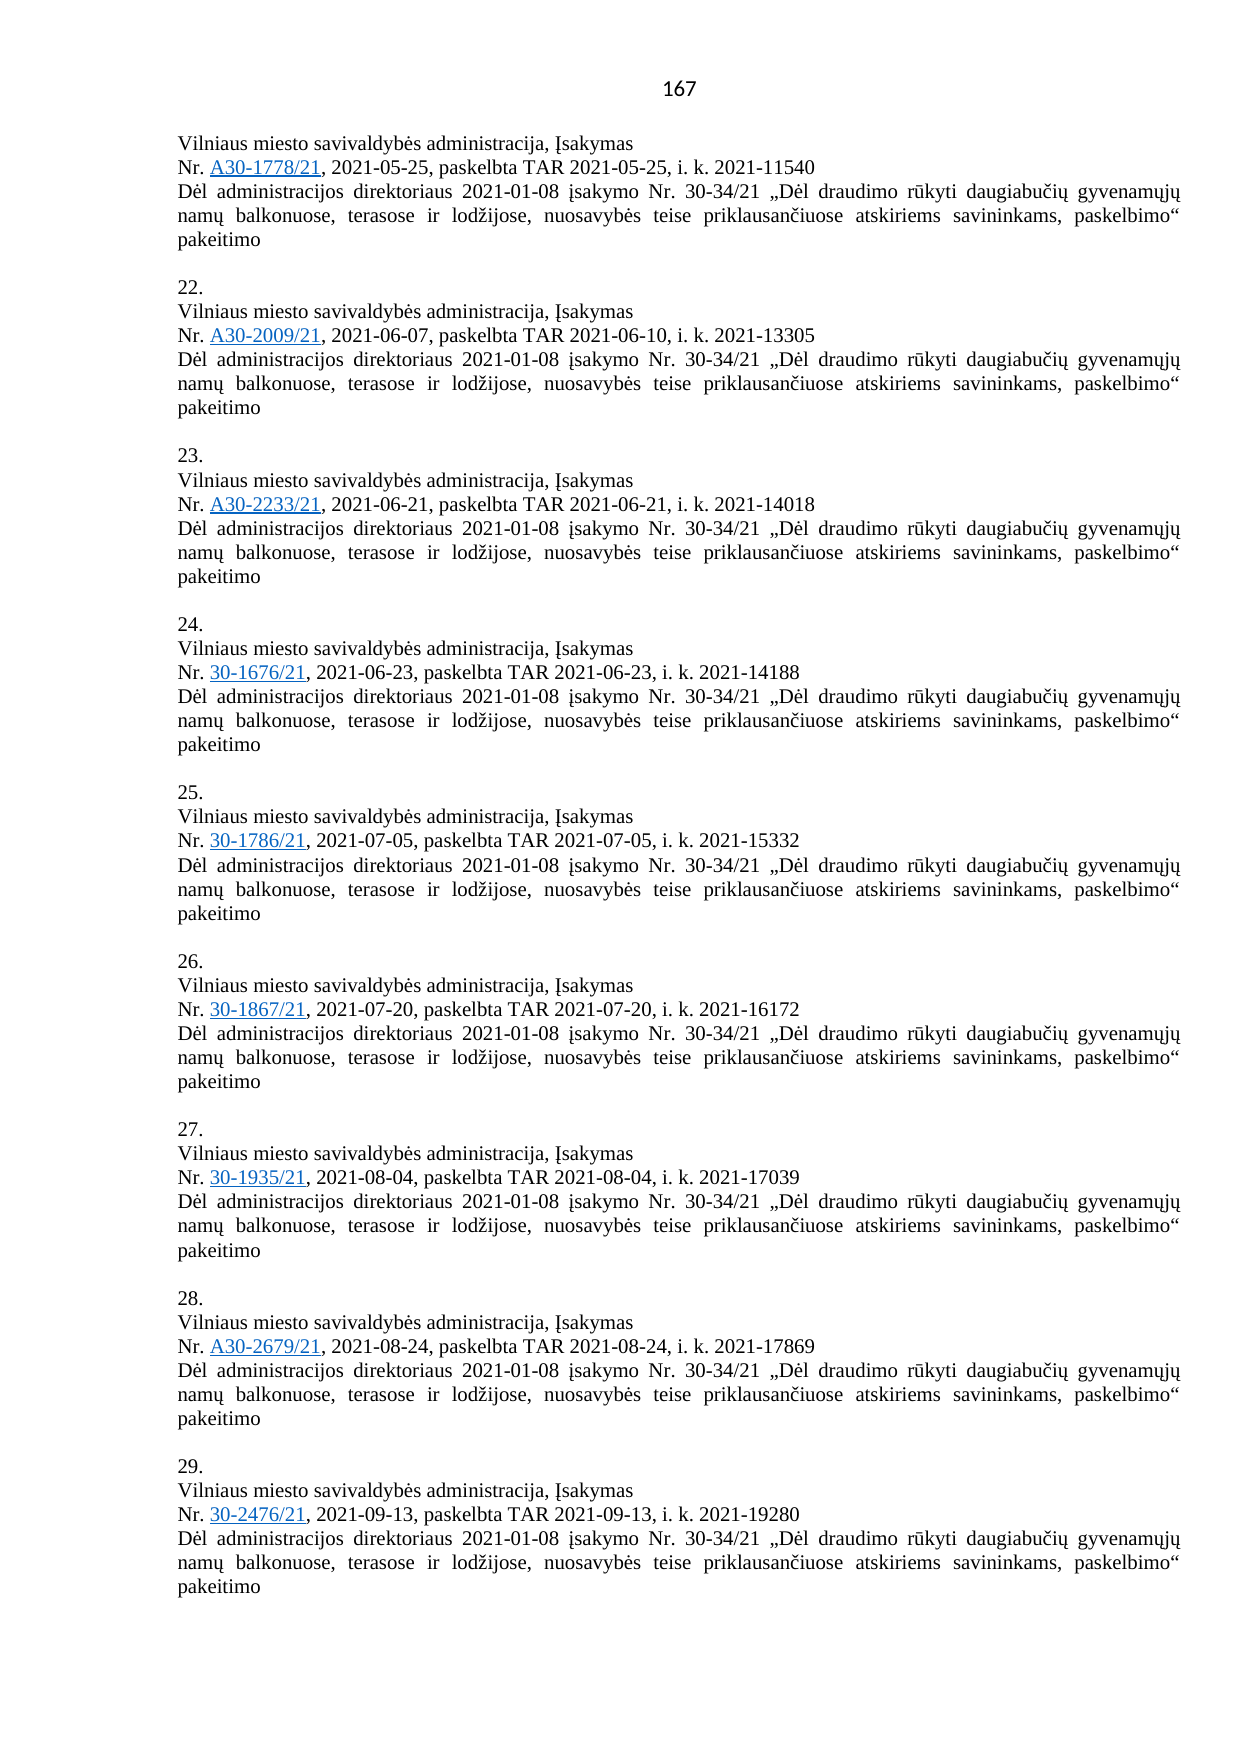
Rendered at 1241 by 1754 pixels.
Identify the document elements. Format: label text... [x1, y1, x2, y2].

text Nr. A30-1778/21, 2021-05-25, paskelbta TAR 2021-05-25, i. k. 2021-11540 [177, 155, 1181, 179]
text Dėl administracijos direktoriaus 2021-01-08 įsakymo Nr. 30-34/21 „Dėl draudimo rūkyti daugiabučių gyvenamųjų namų balkonuose, terasose ir lodžijose, nuosavybės teise priklausančiuose atskiriems savininkams, paskelbimo“ pakeitimo [177, 179, 1181, 251]
text 23. [177, 443, 1181, 467]
text Nr. 30-1676/21, 2021-06-23, paskelbta TAR 2021-06-23, i. k. 2021-14188 [177, 660, 1181, 684]
text Dėl administracijos direktoriaus 2021-01-08 įsakymo Nr. 30-34/21 „Dėl draudimo rūkyti daugiabučių gyvenamųjų namų balkonuose, terasose ir lodžijose, nuosavybės teise priklausančiuose atskiriems savininkams, paskelbimo“ pakeitimo [177, 1189, 1181, 1262]
text 22. [177, 275, 1181, 299]
text Dėl administracijos direktoriaus 2021-01-08 įsakymo Nr. 30-34/21 „Dėl draudimo rūkyti daugiabučių gyvenamųjų namų balkonuose, terasose ir lodžijose, nuosavybės teise priklausančiuose atskiriems savininkams, paskelbimo“ pakeitimo [177, 852, 1181, 925]
text Vilniaus miesto savivaldybės administracija, Įsakymas [177, 804, 1181, 828]
text Dėl administracijos direktoriaus 2021-01-08 įsakymo Nr. 30-34/21 „Dėl draudimo rūkyti daugiabučių gyvenamųjų namų balkonuose, terasose ir lodžijose, nuosavybės teise priklausančiuose atskiriems savininkams, paskelbimo“ pakeitimo [177, 347, 1181, 419]
text 28. [177, 1286, 1181, 1310]
text Nr. A30-2233/21, 2021-06-21, paskelbta TAR 2021-06-21, i. k. 2021-14018 [177, 492, 1181, 516]
text Dėl administracijos direktoriaus 2021-01-08 įsakymo Nr. 30-34/21 „Dėl draudimo rūkyti daugiabučių gyvenamųjų namų balkonuose, terasose ir lodžijose, nuosavybės teise priklausančiuose atskiriems savininkams, paskelbimo“ pakeitimo [177, 684, 1181, 756]
text Nr. 30-2476/21, 2021-09-13, paskelbta TAR 2021-09-13, i. k. 2021-19280 [177, 1502, 1181, 1526]
text 25. [177, 780, 1181, 804]
text Dėl administracijos direktoriaus 2021-01-08 įsakymo Nr. 30-34/21 „Dėl draudimo rūkyti daugiabučių gyvenamųjų namų balkonuose, terasose ir lodžijose, nuosavybės teise priklausančiuose atskiriems savininkams, paskelbimo“ pakeitimo [177, 1526, 1181, 1598]
text 27. [177, 1117, 1181, 1141]
text Dėl administracijos direktoriaus 2021-01-08 įsakymo Nr. 30-34/21 „Dėl draudimo rūkyti daugiabučių gyvenamųjų namų balkonuose, terasose ir lodžijose, nuosavybės teise priklausančiuose atskiriems savininkams, paskelbimo“ pakeitimo [177, 516, 1181, 588]
text Nr. 30-1786/21, 2021-07-05, paskelbta TAR 2021-07-05, i. k. 2021-15332 [177, 828, 1181, 852]
text Dėl administracijos direktoriaus 2021-01-08 įsakymo Nr. 30-34/21 „Dėl draudimo rūkyti daugiabučių gyvenamųjų namų balkonuose, terasose ir lodžijose, nuosavybės teise priklausančiuose atskiriems savininkams, paskelbimo“ pakeitimo [177, 1021, 1181, 1093]
text Nr. A30-2009/21, 2021-06-07, paskelbta TAR 2021-06-10, i. k. 2021-13305 [177, 323, 1181, 347]
text 24. [177, 612, 1181, 636]
text Vilniaus miesto savivaldybės administracija, Įsakymas [177, 973, 1181, 997]
text Nr. A30-2679/21, 2021-08-24, paskelbta TAR 2021-08-24, i. k. 2021-17869 [177, 1334, 1181, 1358]
text 26. [177, 949, 1181, 973]
text Dėl administracijos direktoriaus 2021-01-08 įsakymo Nr. 30-34/21 „Dėl draudimo rūkyti daugiabučių gyvenamųjų namų balkonuose, terasose ir lodžijose, nuosavybės teise priklausančiuose atskiriems savininkams, paskelbimo“ pakeitimo [177, 1358, 1181, 1430]
text Nr. 30-1867/21, 2021-07-20, paskelbta TAR 2021-07-20, i. k. 2021-16172 [177, 997, 1181, 1021]
text Vilniaus miesto savivaldybės administracija, Įsakymas [177, 467, 1181, 492]
text Vilniaus miesto savivaldybės administracija, Įsakymas [177, 1141, 1181, 1165]
text Vilniaus miesto savivaldybės administracija, Įsakymas [177, 636, 1181, 660]
text 29. [177, 1454, 1181, 1478]
text Vilniaus miesto savivaldybės administracija, Įsakymas [177, 299, 1181, 323]
text Vilniaus miesto savivaldybės administracija, Įsakymas [177, 131, 1181, 155]
text Vilniaus miesto savivaldybės administracija, Įsakymas [177, 1478, 1181, 1502]
text Nr. 30-1935/21, 2021-08-04, paskelbta TAR 2021-08-04, i. k. 2021-17039 [177, 1165, 1181, 1189]
text Vilniaus miesto savivaldybės administracija, Įsakymas [177, 1310, 1181, 1334]
